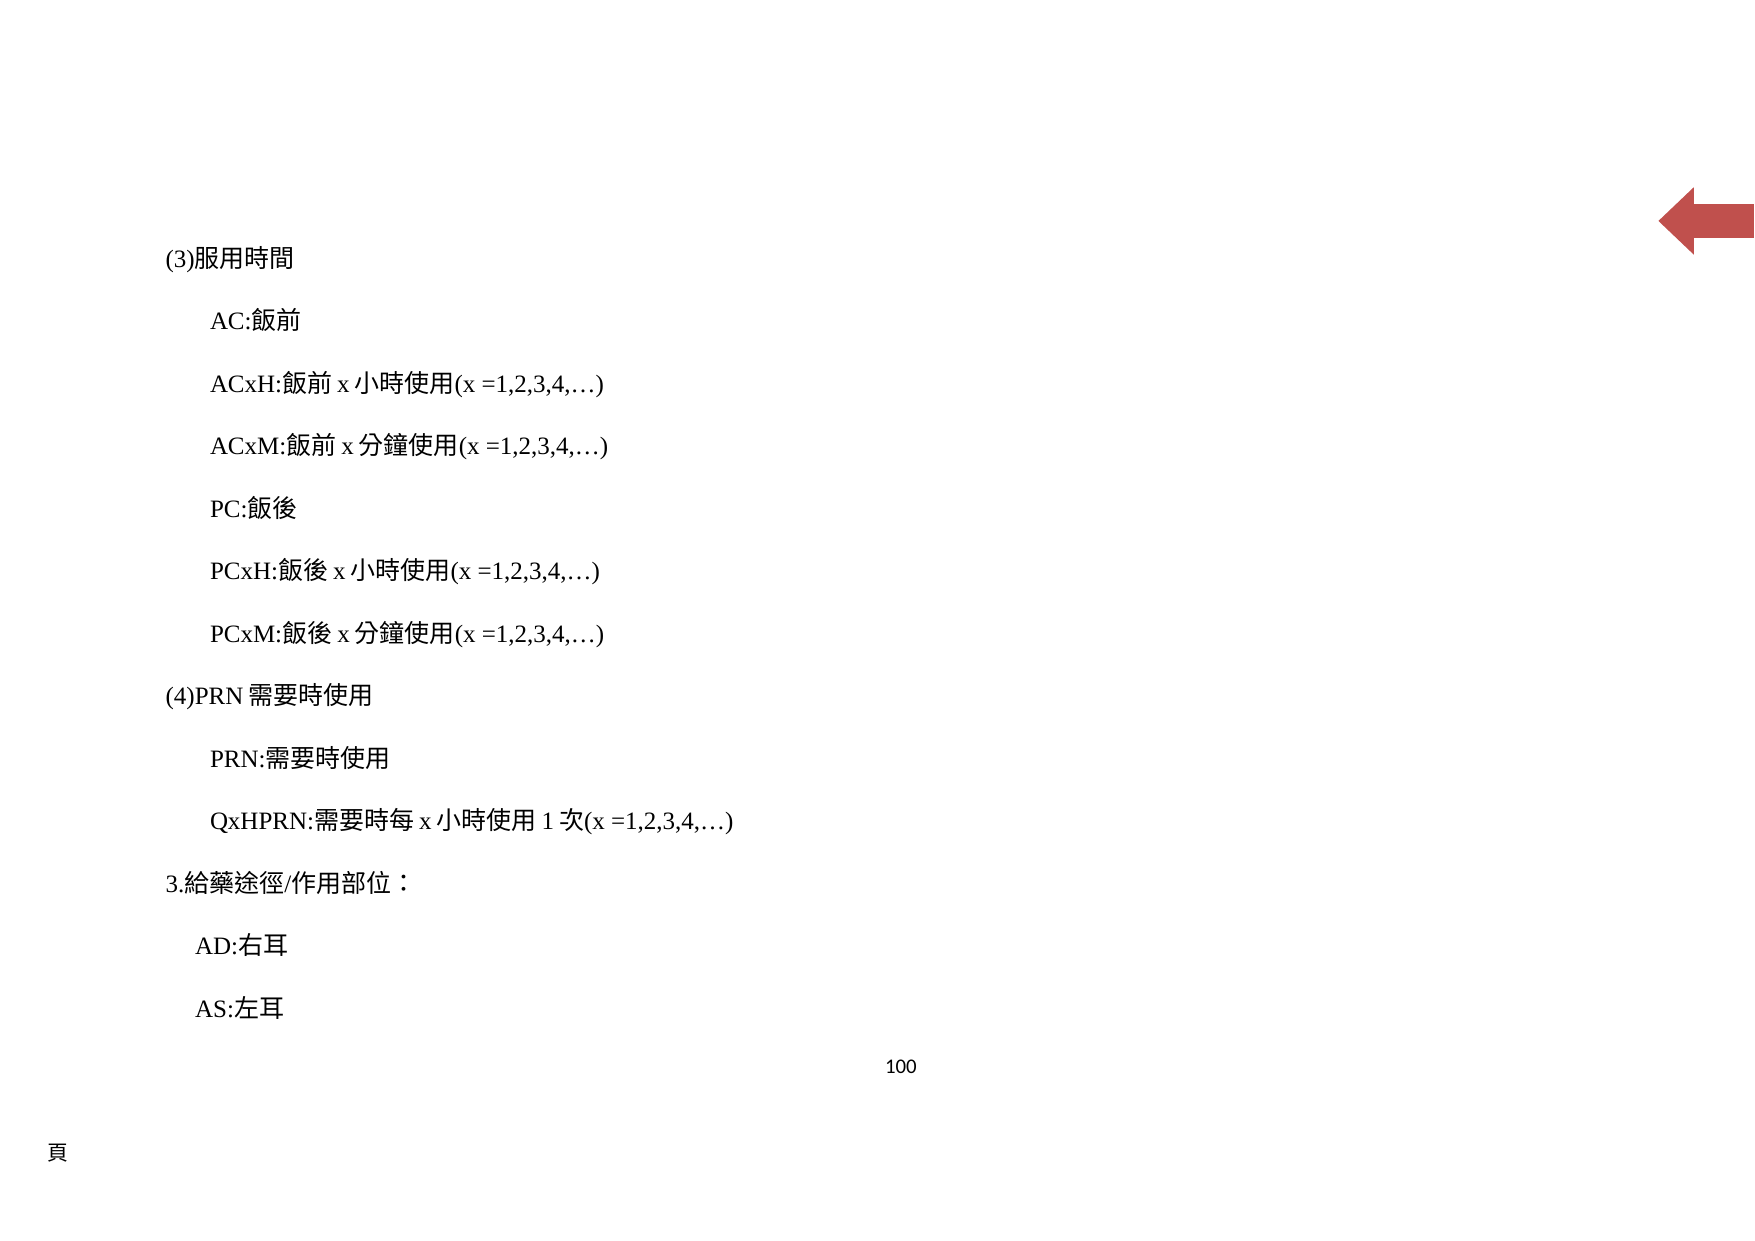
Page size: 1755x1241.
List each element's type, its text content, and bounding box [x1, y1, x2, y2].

text PCxM:飯後x分鐘使用(x =1,2,3,4,…) [165, 590, 1636, 652]
text PC:飯後 [165, 465, 1636, 527]
text (4)PRN需要時使用 [165, 652, 1636, 715]
text AD:右耳 [165, 902, 1636, 965]
text 3.給藥途徑/作用部位： [165, 840, 1636, 902]
text QxHPRN:需要時每x小時使用1次(x =1,2,3,4,…) [165, 777, 1636, 840]
text AS:左耳 [165, 965, 1636, 1027]
text ACxH:飯前x小時使用(x =1,2,3,4,…) [165, 340, 1636, 402]
text PRN:需要時使用 [165, 715, 1636, 777]
text AC:飯前 [165, 277, 1636, 340]
text ACxM:飯前x分鐘使用(x =1,2,3,4,…) [165, 402, 1636, 465]
text (3)服用時間 [165, 215, 1636, 277]
text PCxH:飯後x小時使用(x =1,2,3,4,…) [165, 527, 1636, 590]
